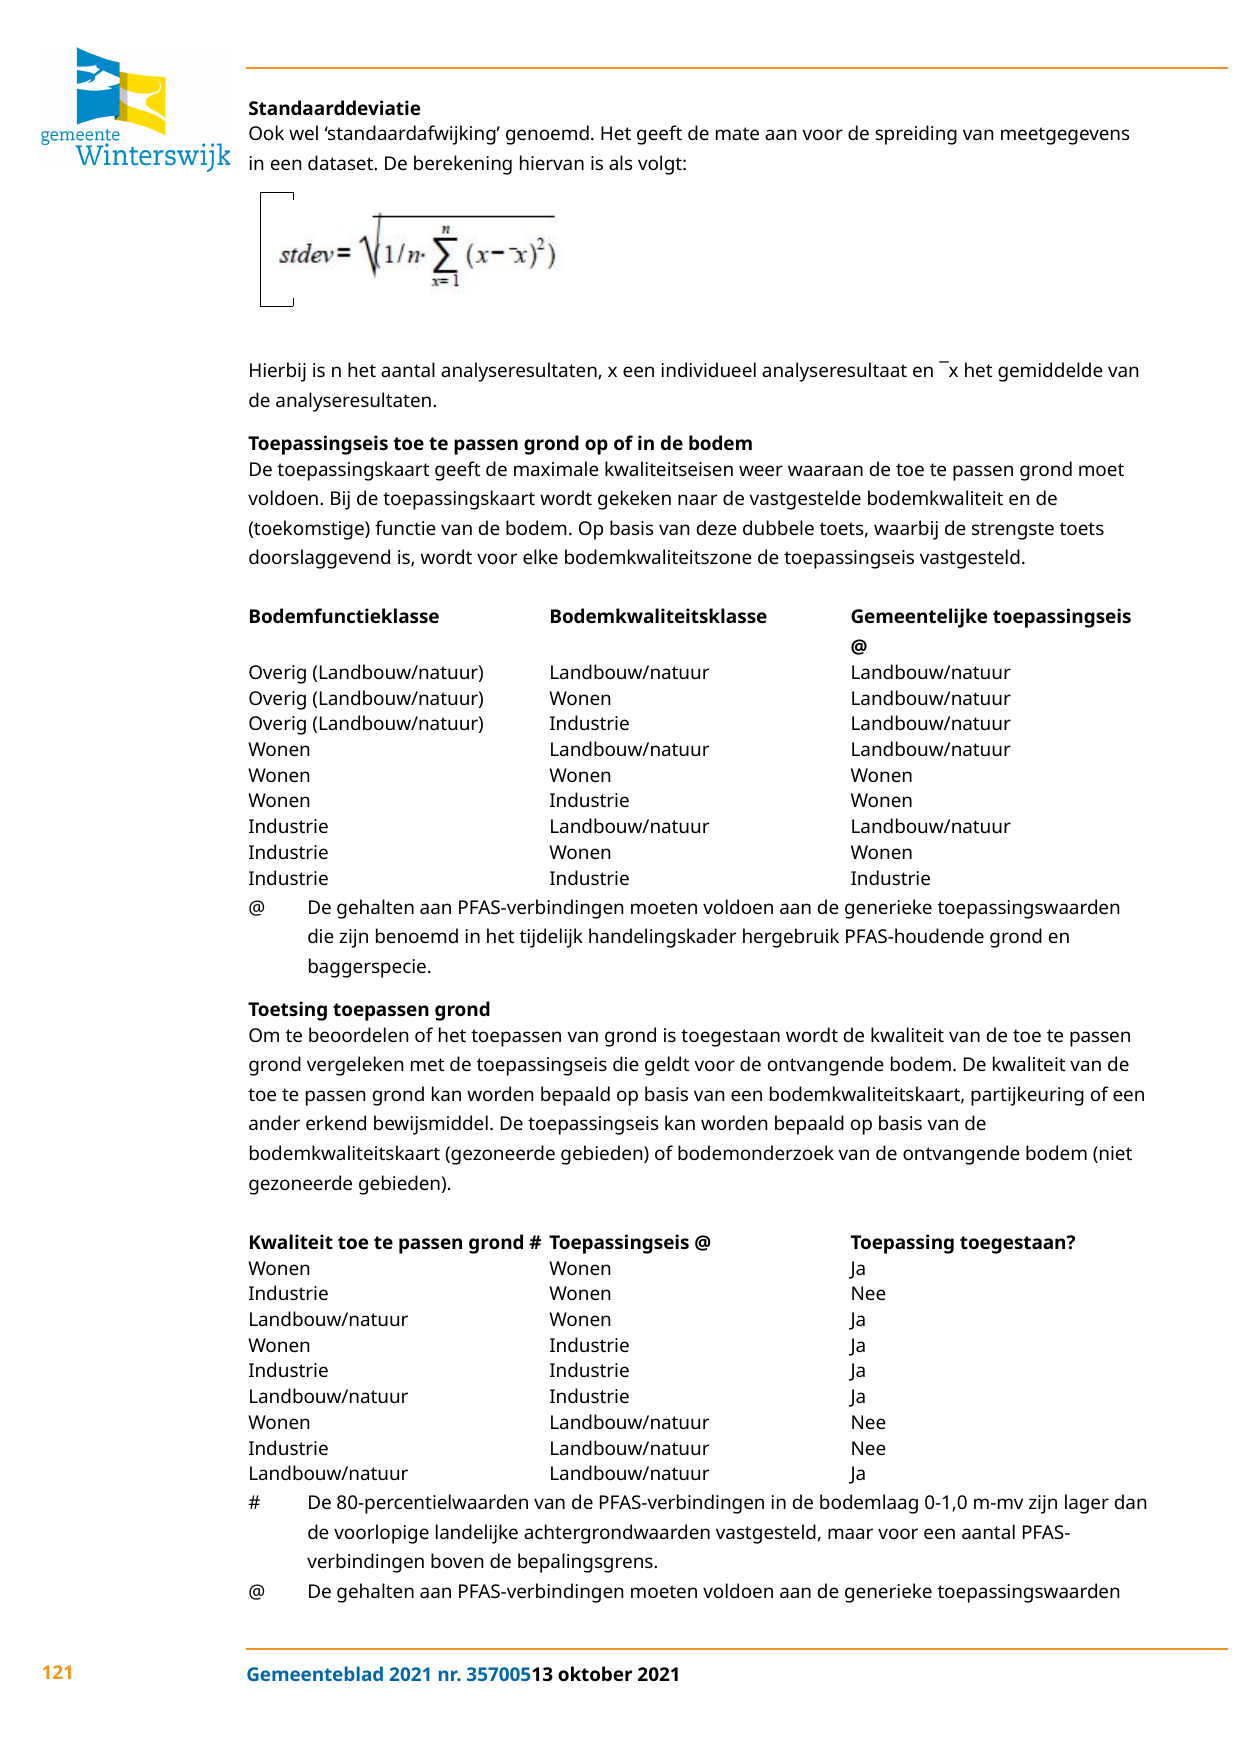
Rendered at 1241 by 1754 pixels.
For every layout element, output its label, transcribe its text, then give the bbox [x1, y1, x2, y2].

table_cell Industrie [549, 865, 850, 891]
table_cell Landbouw/natuur [549, 1409, 850, 1435]
table_cell Industrie [850, 865, 1152, 891]
table_cell Wonen [248, 762, 549, 788]
table_header Bodemfunctieklasse [248, 604, 549, 659]
table_cell Landbouw/natuur [248, 1384, 549, 1409]
table_cell Landbouw/natuur [549, 659, 850, 685]
table_cell Industrie [248, 1435, 549, 1461]
table_cell Industrie [248, 1358, 549, 1383]
table_cell Landbouw/natuur [850, 814, 1152, 839]
table_cell Ja [850, 1255, 1152, 1281]
text Toetsing toepassen grond [248, 996, 1152, 1022]
table_cell Wonen [549, 685, 850, 711]
table_cell Industrie [248, 839, 549, 865]
table_cell Wonen [549, 839, 850, 865]
table_cell Industrie [549, 1384, 850, 1409]
table_cell Landbouw/natuur [248, 1306, 549, 1332]
picture [41, 47, 231, 172]
table_cell Industrie [549, 711, 850, 736]
table_cell Industrie [549, 1358, 850, 1383]
table_cell Landbouw/natuur [850, 736, 1152, 762]
table_cell Industrie [248, 1281, 549, 1306]
table_cell Ja [850, 1332, 1152, 1358]
table_cell Industrie [549, 788, 850, 813]
table_cell Wonen [248, 1409, 549, 1435]
table_cell Landbouw/natuur [549, 814, 850, 839]
table_cell Wonen [549, 1306, 850, 1332]
table_header Toepassing toegestaan? [850, 1229, 1152, 1255]
table_cell Wonen [549, 1281, 850, 1306]
table_cell Wonen [248, 736, 549, 762]
table_cell Industrie [248, 814, 549, 839]
table_header Toepassingseis @ [549, 1229, 850, 1255]
table_cell Wonen [248, 788, 549, 813]
text Standaarddeviatie [248, 95, 1152, 121]
table_cell Landbouw/natuur [248, 1461, 549, 1486]
text De toepassingskaart geeft de maximale kwaliteitseisen weer waaraan de toe te passen grond moet voldoen. Bij de toepassingskaart wordt gekeken naar de vastgestelde bodemkwaliteit en de (toekomstige) functie van de bodem. Op basis van deze dubbele toets, waarbij de strengste toets doorslaggevend is, wordt voor elke bodemkwaliteitszone de toepassingseis vastgesteld. [248, 456, 1152, 570]
list De gehalten aan PFAS-verbindingen moeten voldoen aan de generieke toepassingswaarden [248, 1578, 1152, 1604]
text Om te beoordelen of het toepassen van grond is toegestaan wordt de kwaliteit van de toe te passen grond vergeleken met de toepassingseis die geldt voor de ontvangende bodem. De kwaliteit van de toe te passen grond kan worden bepaald op basis van een bodemkwaliteitskaart, partijkeuring of een ander erkend bewijsmiddel. De toepassingseis kan worden bepaald op basis van de bodemkwaliteitskaart (gezoneerde gebieden) of bodemonderzoek van de ontvangende bodem (niet gezoneerde gebieden). [248, 1022, 1152, 1196]
list De gehalten aan PFAS-verbindingen moeten voldoen aan de generieke toepassingswaarden die zijn benoemd in het tijdelijk handelingskader hergebruik PFAS-houdende grond en baggerspecie. [248, 894, 1152, 979]
table_cell Ja [850, 1461, 1152, 1486]
table_cell Ja [850, 1384, 1152, 1409]
picture [225, 153, 231, 162]
table_cell Ja [850, 1306, 1152, 1332]
table_cell Industrie [549, 1332, 850, 1358]
table_header Gemeentelijke toepassingseis @ [850, 604, 1152, 659]
table_cell Nee [850, 1409, 1152, 1435]
table_cell Landbouw/natuur [850, 685, 1152, 711]
table_cell Landbouw/natuur [549, 1461, 850, 1486]
table_cell Wonen [248, 1332, 549, 1358]
table_cell Landbouw/natuur [549, 736, 850, 762]
table_cell Wonen [549, 762, 850, 788]
table_cell Landbouw/natuur [850, 711, 1152, 736]
text Ook wel ‘standaardafwijking’ genoemd. Het geeft de mate aan voor de spreiding van meetgegevens in een dataset. De berekening hiervan is als volgt: [248, 121, 1152, 176]
table_cell Overig (Landbouw/natuur) [248, 659, 549, 685]
table_cell Wonen [850, 788, 1152, 813]
table_cell Wonen [549, 1255, 850, 1281]
text Toepassingseis toe te passen grond op of in de bodem [248, 430, 1152, 456]
table_cell Landbouw/natuur [549, 1435, 850, 1461]
table_cell Wonen [850, 762, 1152, 788]
table_cell Ja [850, 1358, 1152, 1383]
table_cell Industrie [248, 865, 549, 891]
text Hierbij is n het aantal analyseresultaten, x een individueel analyseresultaat en ¯x het gemiddelde van de analyseresultaten. [248, 357, 1152, 413]
table_cell Wonen [850, 839, 1152, 865]
table_cell Landbouw/natuur [850, 659, 1152, 685]
table_cell Wonen [248, 1255, 549, 1281]
table_cell Nee [850, 1281, 1152, 1306]
table_cell Overig (Landbouw/natuur) [248, 685, 549, 711]
table_cell Overig (Landbouw/natuur) [248, 711, 549, 736]
table_header Kwaliteit toe te passen grond # [248, 1229, 549, 1255]
table_cell Nee [850, 1435, 1152, 1461]
picture [268, 200, 565, 298]
table_header Bodemkwaliteitsklasse [549, 604, 850, 659]
list De 80-percentielwaarden van de PFAS-verbindingen in de bodemlaag 0-1,0 m-mv zijn lager dan de voorlopige landelijke achtergrondwaarden vastgesteld, maar voor een aantal PFAS-verbindingen boven de bepalingsgrens. [248, 1489, 1152, 1574]
